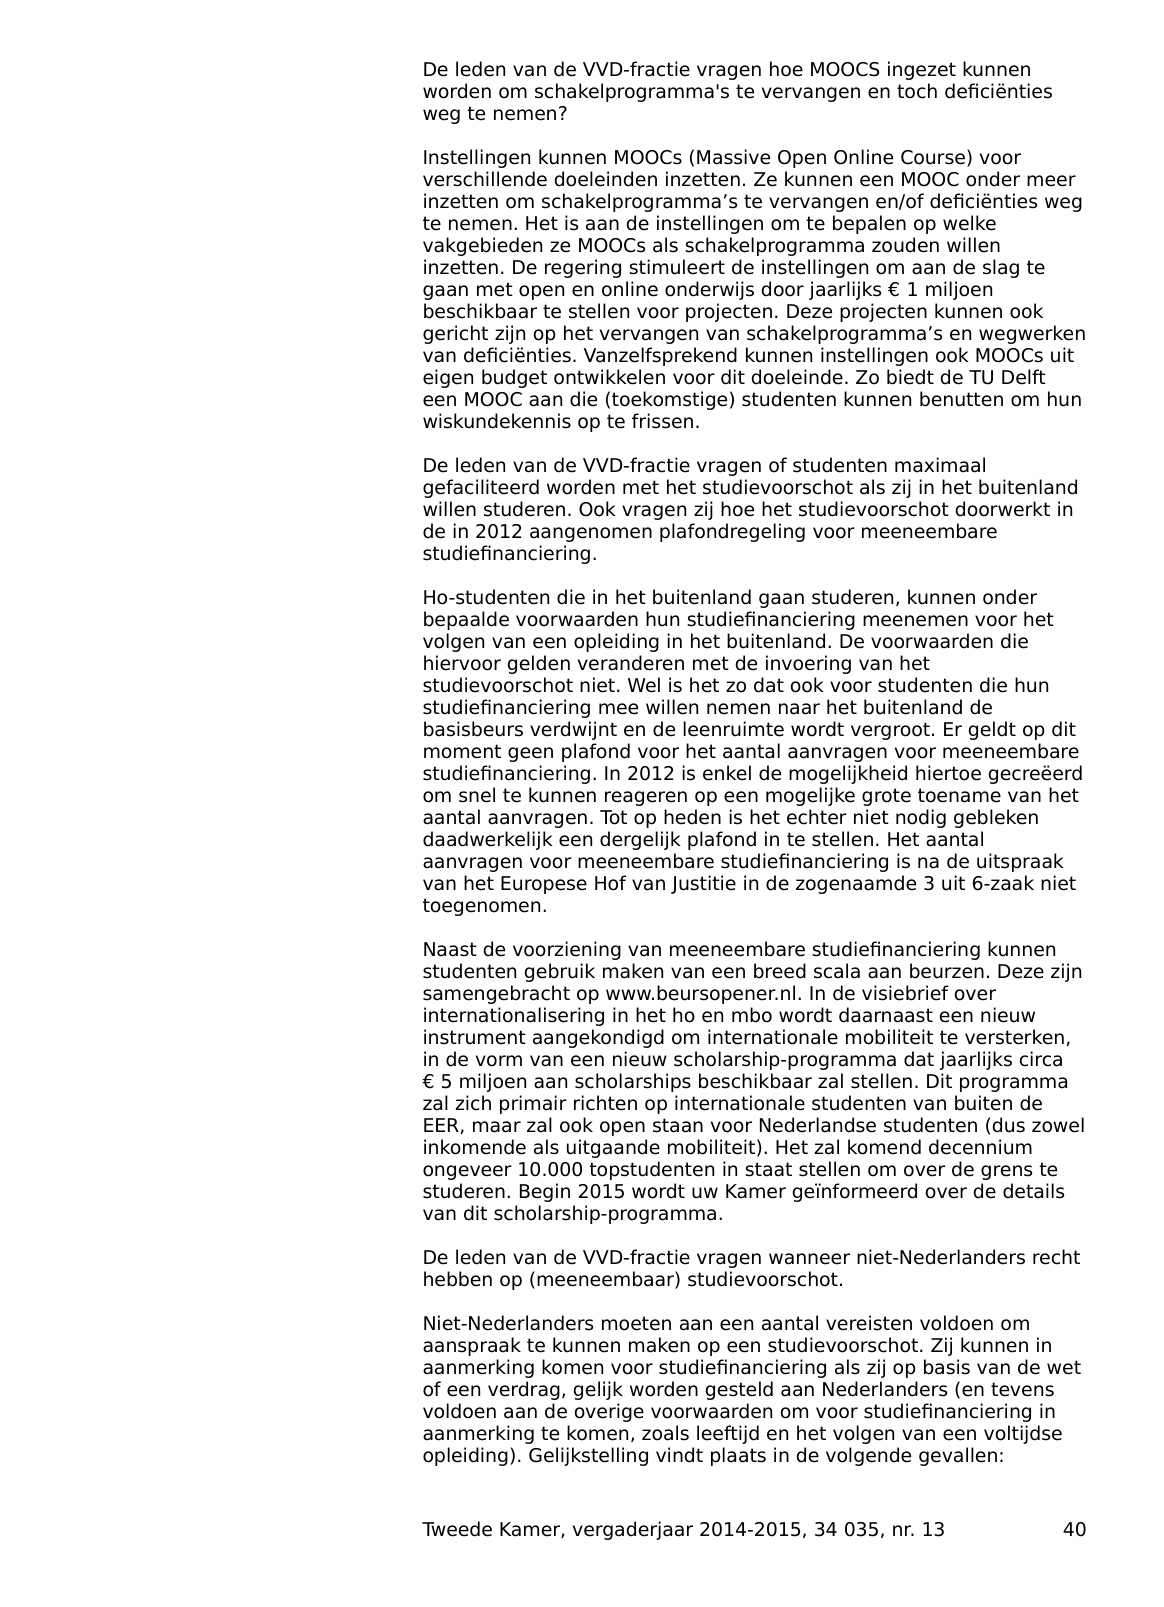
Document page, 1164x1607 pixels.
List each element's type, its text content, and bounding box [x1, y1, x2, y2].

text Instellingen kunnen MOOCs (Massive Open Online Course) voor verschillende doeleinden inzetten. Ze kunnen een MOOC onder meer inzetten om schakelprogramma’s te vervangen en/of deficiënties weg te nemen. Het is aan de instellingen om te bepalen op welke vakgebieden ze MOOCs als schakelprogramma zouden willen inzetten. De regering stimuleert de instellingen om aan de slag te gaan met open en online onderwijs door jaarlijks € 1 miljoen beschikbaar te stellen voor projecten. Deze projecten kunnen ook gericht zijn op het vervangen van schakelprogramma’s en wegwerken van deficiënties. Vanzelfsprekend kunnen instellingen ook MOOCs uit eigen budget ontwikkelen voor dit doeleinde. Zo biedt de TU Delft een MOOC aan die (toekomstige) studenten kunnen benutten om hun wiskundekennis op te frissen. [422, 147, 1087, 433]
text Niet-Nederlanders moeten aan een aantal vereisten voldoen om aanspraak te kunnen maken op een studievoorschot. Zij kunnen in aanmerking komen voor studiefinanciering als zij op basis van de wet of een verdrag, gelijk worden gesteld aan Nederlanders (en tevens voldoen aan de overige voorwaarden om voor studiefinanciering in aanmerking te komen, zoals leeftijd en het volgen van een voltijdse opleiding). Gelijkstelling vindt plaats in de volgende gevallen: [422, 1313, 1087, 1467]
text De leden van de VVD-fractie vragen wanneer niet-Nederlanders recht hebben op (meeneembaar) studievoorschot. [422, 1247, 1087, 1291]
text Ho-studenten die in het buitenland gaan studeren, kunnen onder bepaalde voorwaarden hun studiefinanciering meenemen voor het volgen van een opleiding in het buitenland. De voorwaarden die hiervoor gelden veranderen met de invoering van het studievoorschot niet. Wel is het zo dat ook voor studenten die hun studiefinanciering mee willen nemen naar het buitenland de basisbeurs verdwijnt en de leenruimte wordt vergroot. Er geldt op dit moment geen plafond voor het aantal aanvragen voor meeneembare studiefinanciering. In 2012 is enkel de mogelijkheid hiertoe gecreëerd om snel te kunnen reageren op een mogelijke grote toename van het aantal aanvragen. Tot op heden is het echter niet nodig gebleken daadwerkelijk een dergelijk plafond in te stellen. Het aantal aanvragen voor meeneembare studiefinanciering is na de uitspraak van het Europese Hof van Justitie in de zogenaamde 3 uit 6-zaak niet toegenomen. [422, 587, 1087, 917]
text De leden van de VVD-fractie vragen hoe MOOCS ingezet kunnen worden om schakelprogramma's te vervangen en toch deficiënties weg te nemen? [422, 59, 1087, 125]
text De leden van de VVD-fractie vragen of studenten maximaal gefaciliteerd worden met het studievoorschot als zij in het buitenland willen studeren. Ook vragen zij hoe het studievoorschot doorwerkt in de in 2012 aangenomen plafondregeling voor meeneembare studiefinanciering. [422, 455, 1087, 565]
text Naast de voorziening van meeneembare studiefinanciering kunnen studenten gebruik maken van een breed scala aan beurzen. Deze zijn samengebracht op www.beursopener.nl. In de visiebrief over internationalisering in het ho en mbo wordt daarnaast een nieuw instrument aangekondigd om internationale mobiliteit te versterken, in de vorm van een nieuw scholarship-programma dat jaarlijks circa € 5 miljoen aan scholarships beschikbaar zal stellen. Dit programma zal zich primair richten op internationale studenten van buiten de EER, maar zal ook open staan voor Nederlandse studenten (dus zowel inkomende als uitgaande mobiliteit). Het zal komend decennium ongeveer 10.000 topstudenten in staat stellen om over de grens te studeren. Begin 2015 wordt uw Kamer geïnformeerd over de details van dit scholarship-programma. [422, 939, 1087, 1225]
